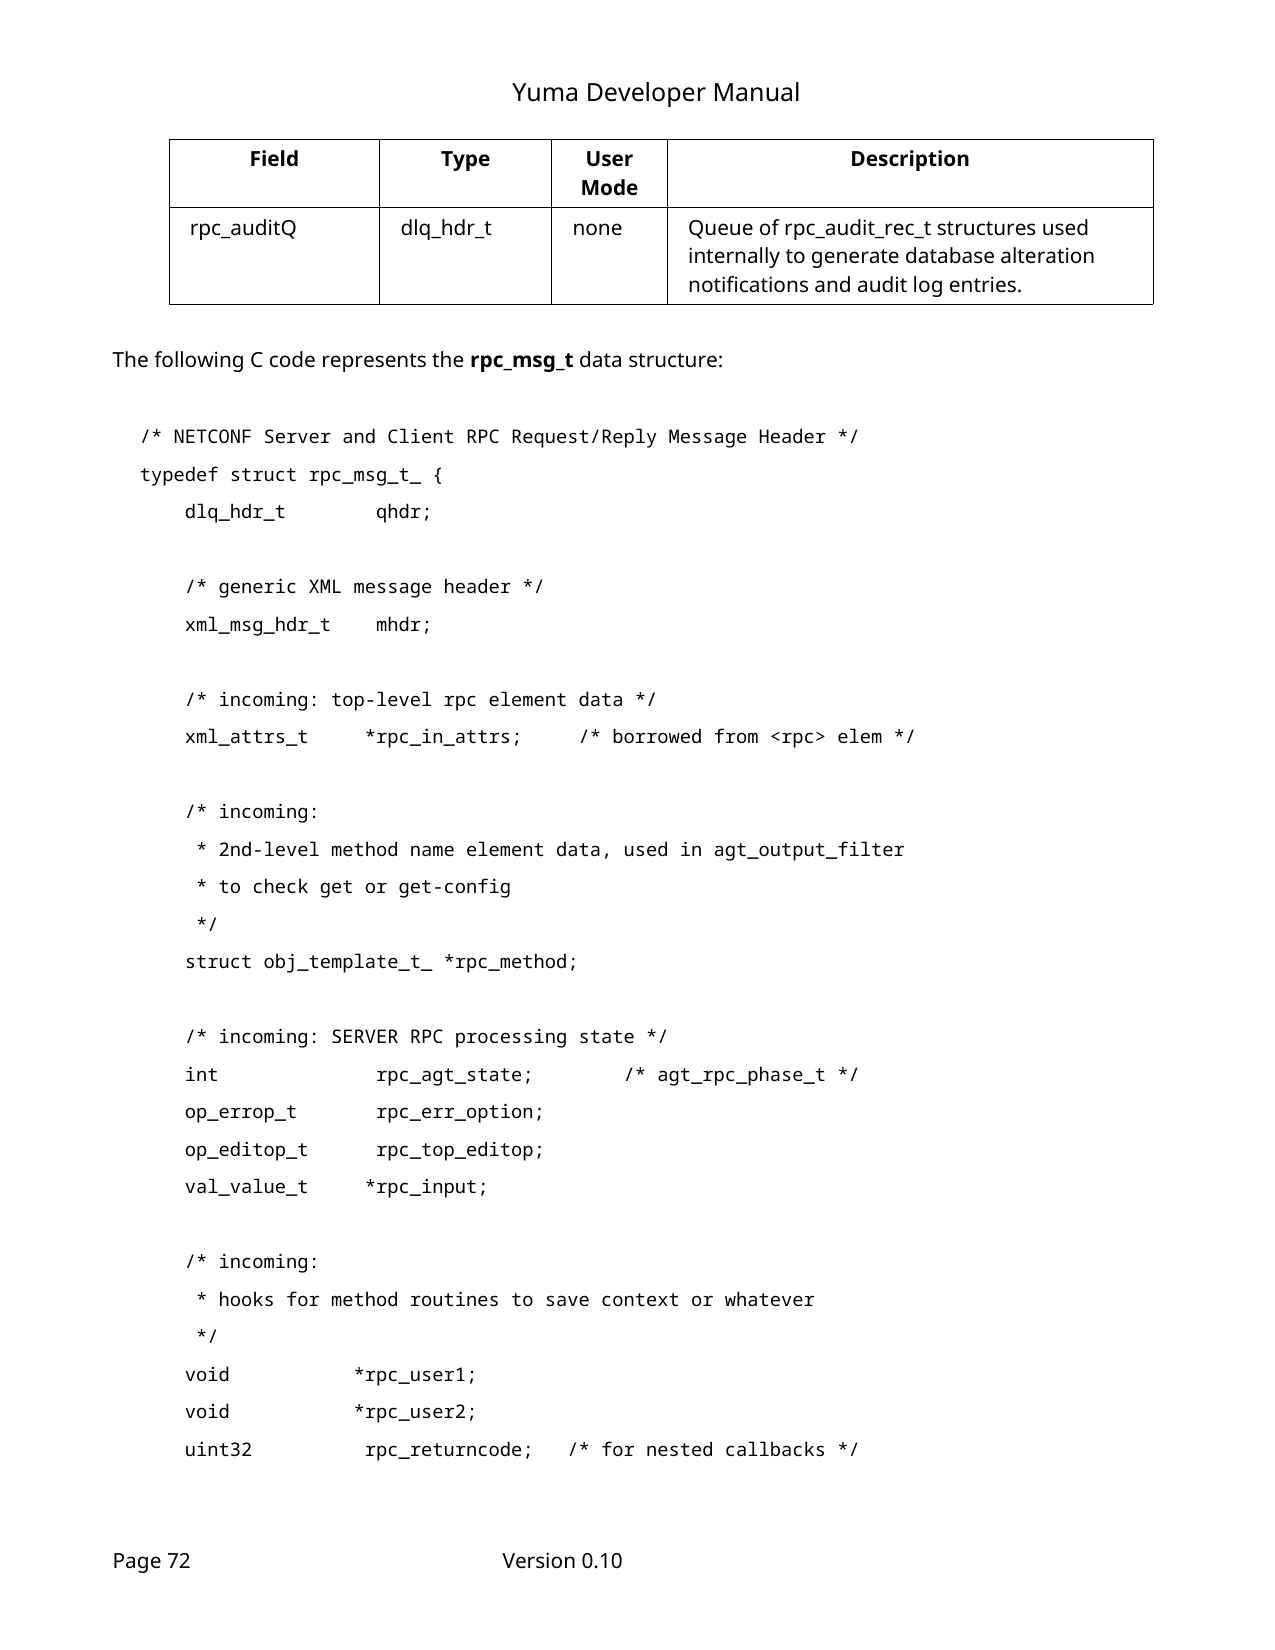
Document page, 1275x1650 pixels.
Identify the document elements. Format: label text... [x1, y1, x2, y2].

text /* incoming: SERVER RPC processing state */ [139, 1023, 1200, 1049]
text * to check get or get-config [139, 873, 1200, 899]
text * 2nd-level method name element data, used in agt_output_filter [139, 836, 1200, 861]
table_cell Queue of rpc_audit_rec_t structures used internally to generate database alteration notifications and audit log entries. [668, 208, 1153, 304]
text struct obj_template_t_ *rpc_method; [139, 948, 1200, 974]
text int rpc_agt_state; /* agt_rpc_phase_t */ [139, 1061, 1200, 1086]
text uint32 rpc_returncode; /* for nested callbacks */ [139, 1436, 1200, 1461]
text */ [139, 911, 1200, 936]
text typedef struct rpc_msg_t_ { [139, 461, 1200, 486]
text xml_msg_hdr_t mhdr; [139, 611, 1200, 636]
text */ [139, 1323, 1200, 1349]
text op_errop_t rpc_err_option; [139, 1098, 1200, 1124]
table_cell rpc_auditQ [170, 208, 379, 304]
text xml_attrs_t *rpc_in_attrs; /* borrowed from <rpc> elem */ [139, 723, 1200, 749]
text * hooks for method routines to save context or whatever [139, 1286, 1200, 1311]
text /* incoming: [139, 798, 1200, 824]
text /* NETCONF Server and Client RPC Request/Reply Message Header */ [139, 423, 1200, 449]
table_header Field [170, 140, 379, 207]
table_header Type [380, 140, 551, 207]
text op_editop_t rpc_top_editop; [139, 1136, 1200, 1161]
text /* generic XML message header */ [139, 573, 1200, 599]
text void *rpc_user1; [139, 1361, 1200, 1386]
table_cell dlq_hdr_t [380, 208, 551, 304]
table_cell none [552, 208, 667, 304]
text void *rpc_user2; [139, 1398, 1200, 1424]
text val_value_t *rpc_input; [139, 1173, 1200, 1199]
table_header User Mode [552, 140, 667, 207]
text /* incoming: [139, 1248, 1200, 1274]
text /* incoming: top-level rpc element data */ [139, 686, 1200, 711]
text dlq_hdr_t qhdr; [139, 498, 1200, 524]
table_header Description [668, 140, 1153, 207]
text The following C code represents the rpc_msg_t data structure: [112, 345, 1200, 373]
